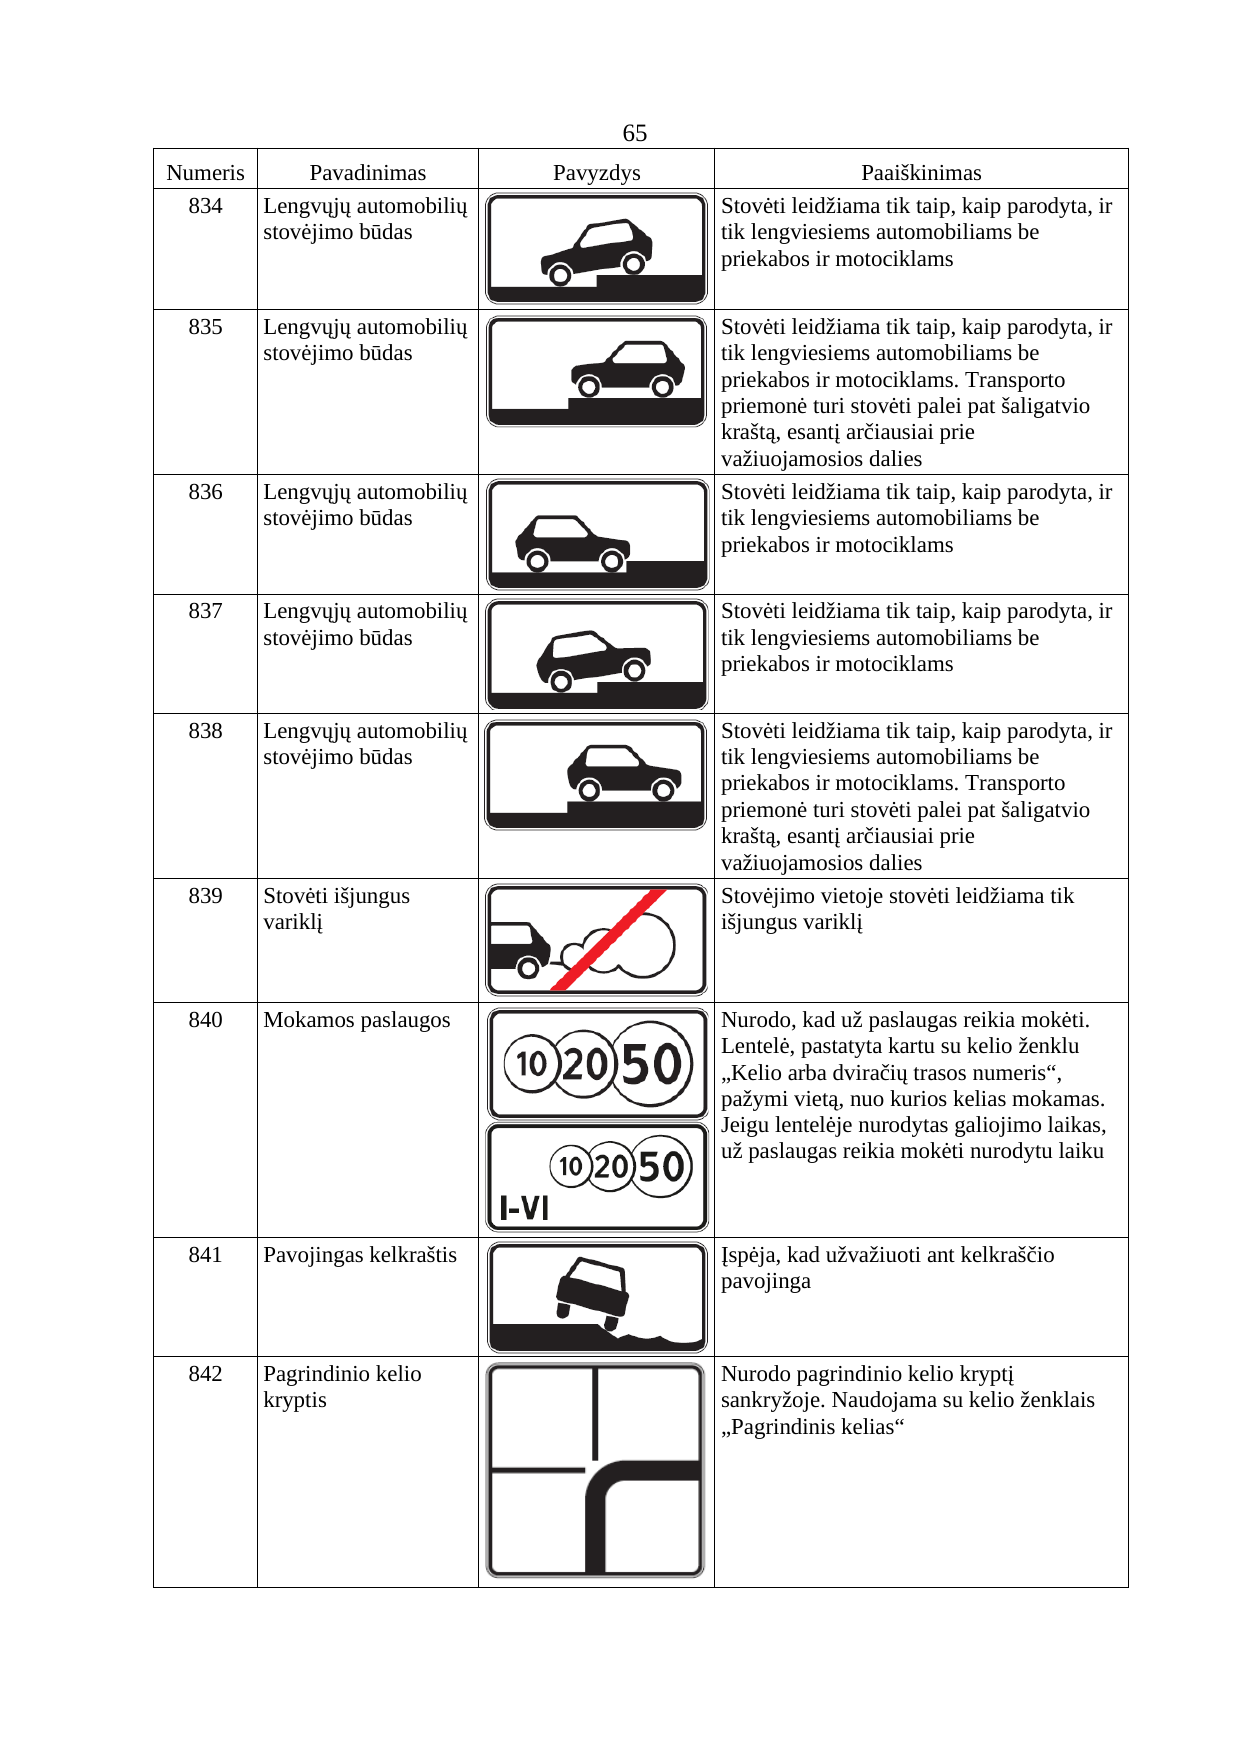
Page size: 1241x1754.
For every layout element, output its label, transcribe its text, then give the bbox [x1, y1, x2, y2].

table_cell Stovėjimo vietoje stovėti leidžiama tik išjungus variklį [715, 879, 1128, 1002]
table_cell Nurodo, kad už paslaugas reikia mokėti. Lentelė, pastatyta kartu su kelio ženklu „Kelio arba dviračių trasos numeris“, pažymi vietą, nuo kurios kelias mokamas. Jeigu lentelėje nurodytas galiojimo laikas, už paslaugas reikia mokėti nurodytu laiku [715, 1003, 1128, 1237]
table_cell Stovėti leidžiama tik taip, kaip parodyta, ir tik lengviesiems automobiliams be priekabos ir motociklams [715, 595, 1128, 713]
table_cell 838 [154, 714, 257, 878]
table_cell Lengvųjų automobilių stovėjimo būdas [258, 310, 478, 474]
table_cell Pavojingas kelkraštis [258, 1238, 478, 1356]
table_cell 834 [154, 189, 257, 309]
table_header Pavyzdys [479, 149, 714, 188]
table_cell Pagrindinio kelio kryptis [258, 1357, 478, 1587]
table_cell Stovėti leidžiama tik taip, kaip parodyta, ir tik lengviesiems automobiliams be priekabos ir motociklams. Transporto priemonė turi stovėti palei pat šaligatvio kraštą, esantį arčiausiai prie važiuojamosios dalies [715, 714, 1128, 878]
table_cell Lengvųjų automobilių stovėjimo būdas [258, 475, 478, 593]
table_cell [479, 1238, 714, 1356]
table_header Pavadinimas [258, 149, 478, 188]
table_cell 837 [154, 595, 257, 713]
table_cell 841 [154, 1238, 257, 1356]
table_cell 839 [154, 879, 257, 1002]
table_cell [479, 189, 714, 309]
table_cell Stovėti leidžiama tik taip, kaip parodyta, ir tik lengviesiems automobiliams be priekabos ir motociklams. Transporto priemonė turi stovėti palei pat šaligatvio kraštą, esantį arčiausiai prie važiuojamosios dalies [715, 310, 1128, 474]
table_cell [479, 714, 714, 878]
table_cell 842 [154, 1357, 257, 1587]
table_cell Lengvųjų automobilių stovėjimo būdas [258, 189, 478, 309]
table_cell 840 [154, 1003, 257, 1237]
table_cell [479, 310, 714, 474]
table_cell Stovėti išjungus variklį [258, 879, 478, 1002]
table_cell [479, 595, 714, 713]
table_header Numeris [154, 149, 257, 188]
table_cell [479, 1003, 714, 1237]
table_cell Stovėti leidžiama tik taip, kaip parodyta, ir tik lengviesiems automobiliams be priekabos ir motociklams [715, 475, 1128, 593]
table_cell Įspėja, kad užvažiuoti ant kelkraščio pavojinga [715, 1238, 1128, 1356]
table_header Paaiškinimas [715, 149, 1128, 188]
table_cell [479, 1357, 714, 1587]
table_cell Lengvųjų automobilių stovėjimo būdas [258, 595, 478, 713]
table_cell [479, 475, 714, 593]
table_cell 835 [154, 310, 257, 474]
table_cell [479, 879, 714, 1002]
table_cell 836 [154, 475, 257, 593]
table_cell Nurodo pagrindinio kelio kryptį sankryžoje. Naudojama su kelio ženklais „Pagrindinis kelias“ [715, 1357, 1128, 1587]
table_cell Lengvųjų automobilių stovėjimo būdas [258, 714, 478, 878]
table_cell Stovėti leidžiama tik taip, kaip parodyta, ir tik lengviesiems automobiliams be priekabos ir motociklams [715, 189, 1128, 309]
table_cell Mokamos paslaugos [258, 1003, 478, 1237]
